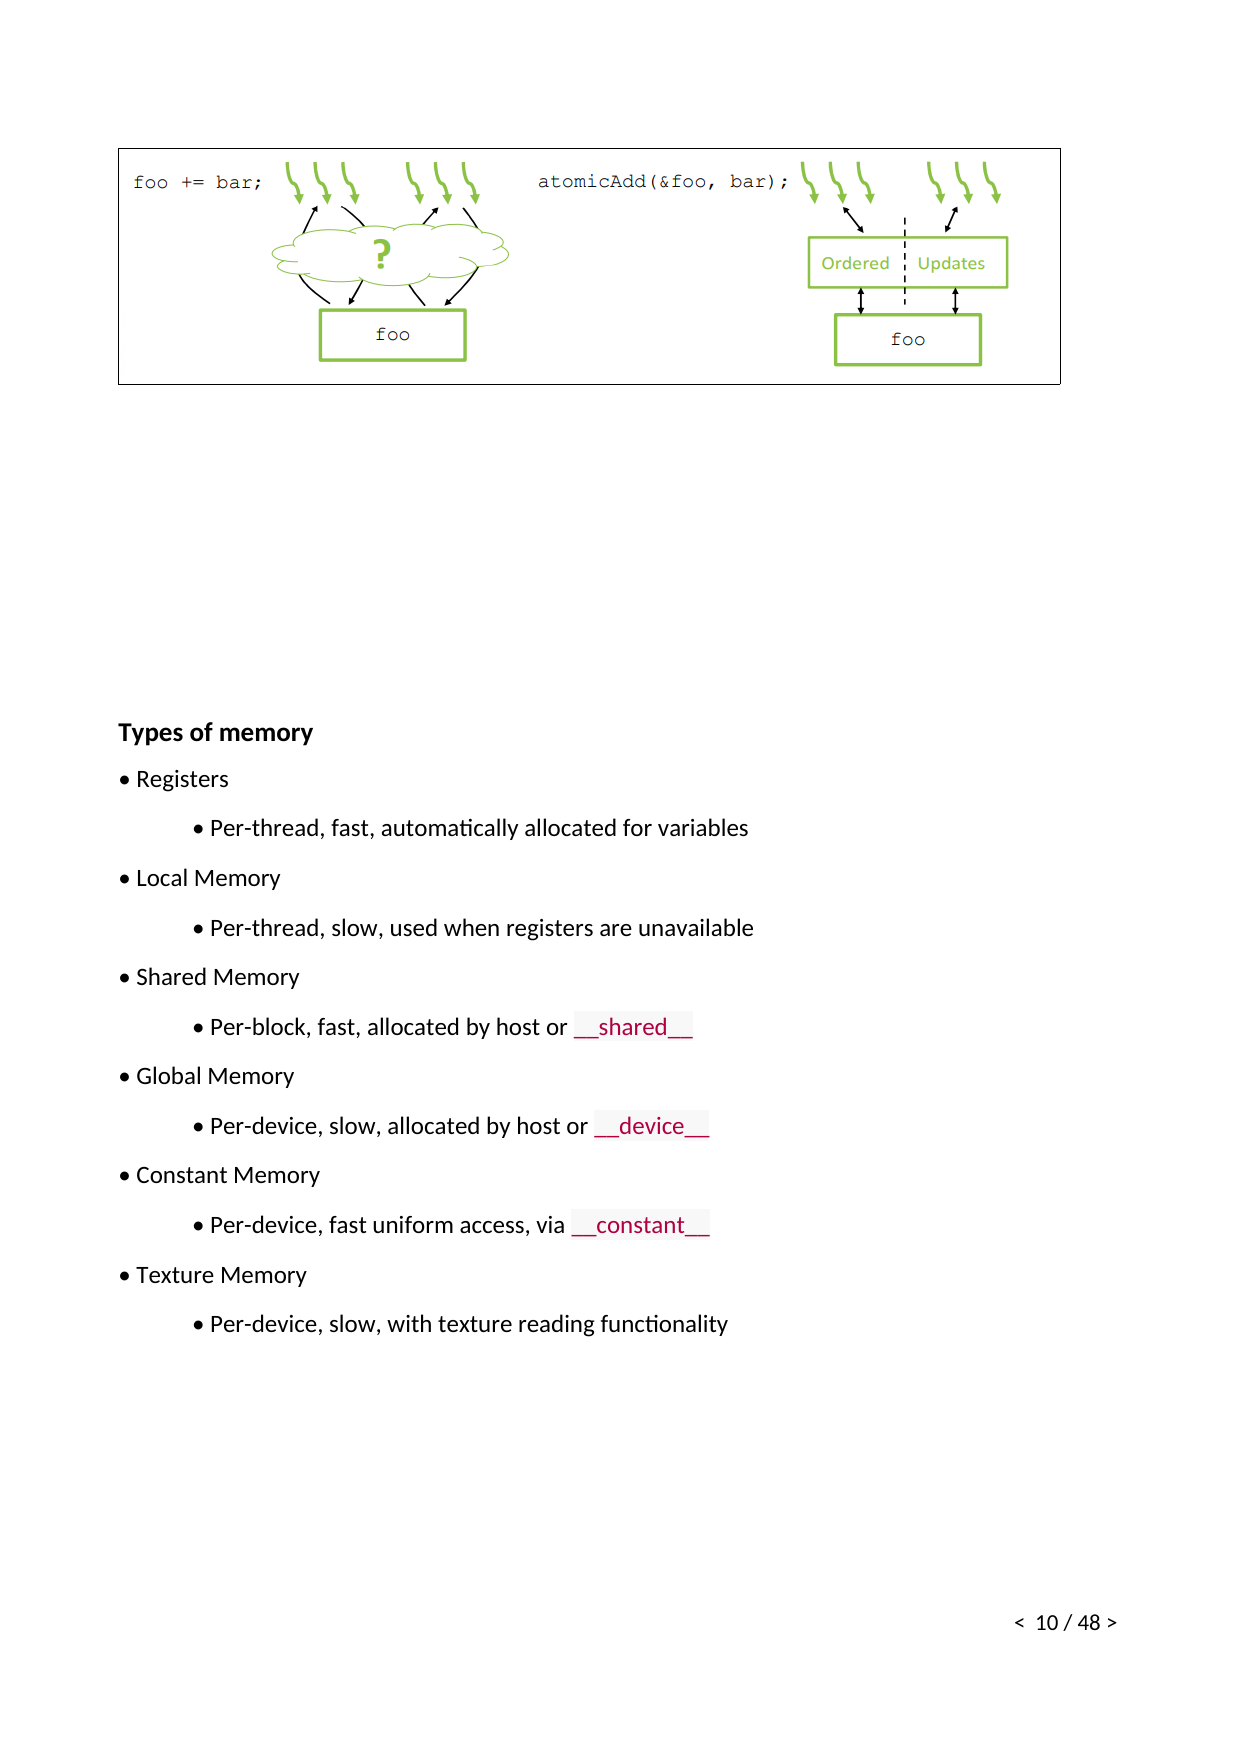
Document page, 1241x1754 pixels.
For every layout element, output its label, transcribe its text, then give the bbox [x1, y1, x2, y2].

text • Constant Memory [118, 1160, 1122, 1190]
text • Per-device, slow, allocated by host or __device__ [118, 1110, 1122, 1141]
text • Registers [118, 763, 1122, 793]
text • Shared Memory [118, 961, 1122, 992]
text • Per-thread, slow, used when registers are unavailable [118, 912, 1122, 942]
text • Local Memory [118, 862, 1122, 893]
text • Per-block, fast, allocated by host or __shared__ [118, 1011, 1122, 1041]
text • Per-thread, fast, automatically allocated for variables [118, 813, 1122, 843]
subtitle Types of memory [118, 715, 1122, 748]
text • Per-device, slow, with texture reading functionality [118, 1308, 1122, 1339]
text • Texture Memory [118, 1259, 1122, 1289]
picture [121, 150, 1058, 381]
text • Global Memory [118, 1061, 1122, 1091]
text • Per-device, fast uniform access, via __constant__ [118, 1209, 1122, 1240]
